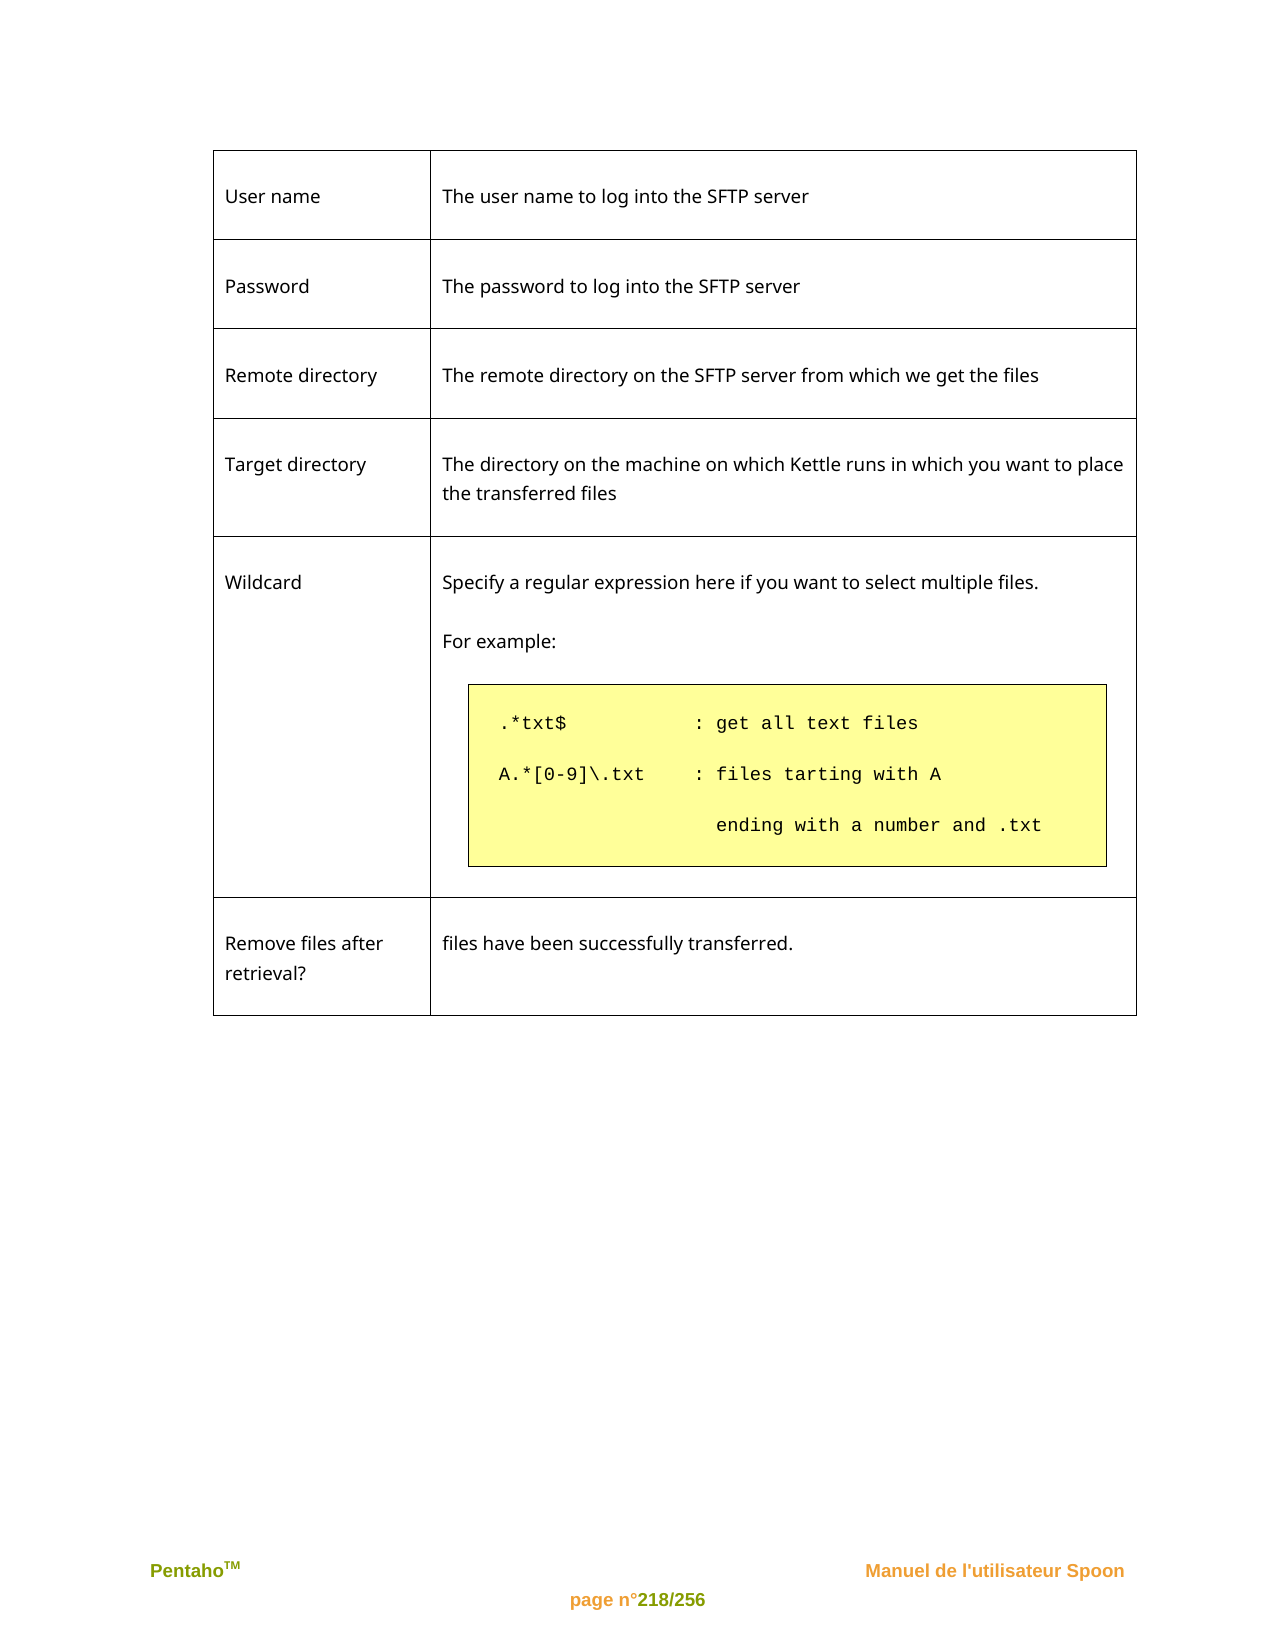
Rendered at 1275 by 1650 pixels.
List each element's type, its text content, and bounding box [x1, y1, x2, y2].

table_cell Remove files after retrieval? [214, 898, 430, 1015]
table_cell The user name to log into the SFTP server [431, 151, 1136, 239]
table_cell The remote directory on the SFTP server from which we get the files [431, 329, 1136, 417]
table_cell Wildcard [214, 537, 430, 897]
table_cell Specify a regular expression here if you want to select multiple files. For example: .*txt$ : get all text files A.*[0-9]\.txt : files tarting with A ending with a number and .txt [431, 537, 1136, 897]
table_cell The directory on the machine on which Kettle runs in which you want to place the transferred files [431, 419, 1136, 536]
table_cell Target directory [214, 419, 430, 536]
table_cell User name [214, 151, 430, 239]
table_cell The password to log into the SFTP server [431, 240, 1136, 328]
table_cell Remote directory [214, 329, 430, 417]
table_cell Password [214, 240, 430, 328]
table_cell files have been successfully transferred. [431, 898, 1136, 1015]
